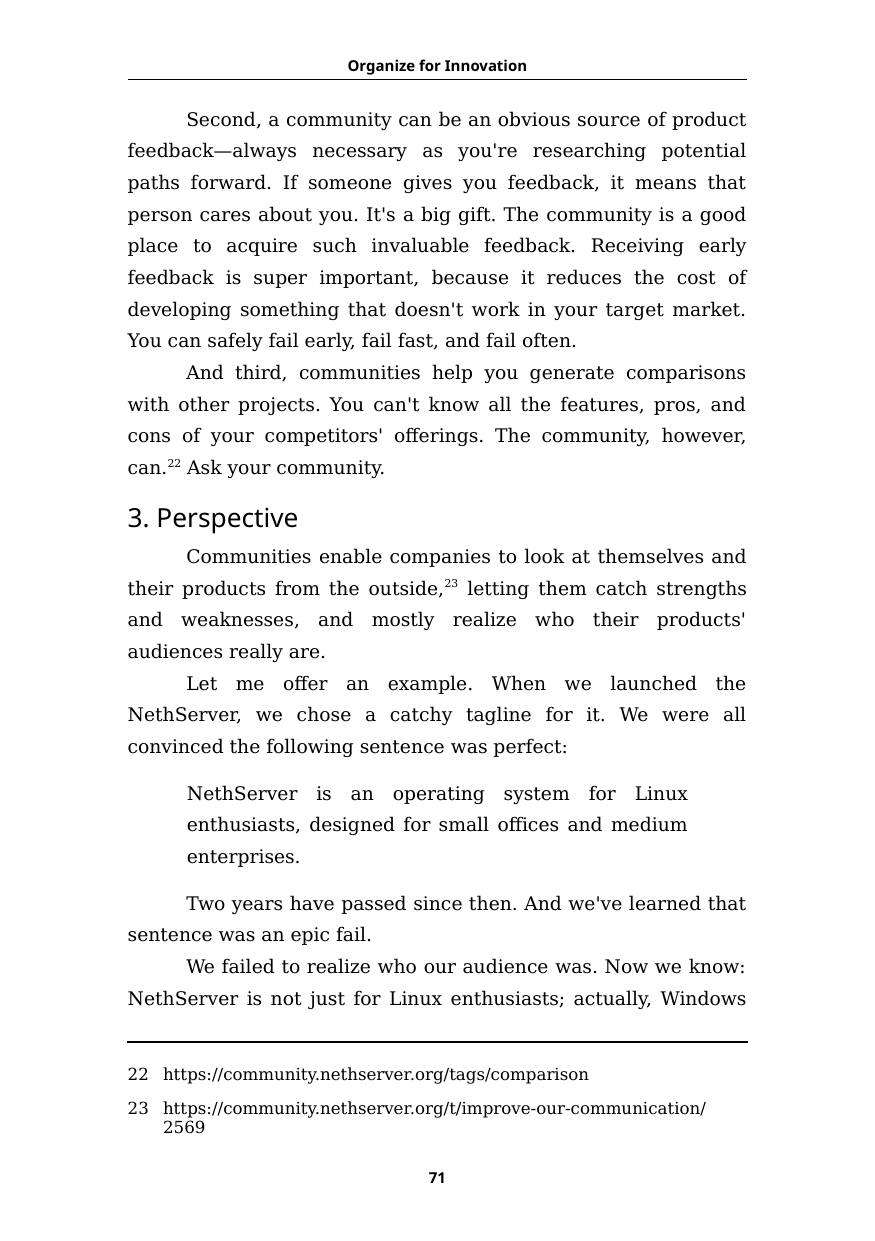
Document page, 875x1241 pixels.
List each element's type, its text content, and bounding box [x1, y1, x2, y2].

text https://community.nethserver.org/t/improve-our-communication/2569 [127, 1099, 747, 1138]
text Communities enable companies to look at themselves and their products from the outside, letting them catch strengths and weaknesses, and mostly realize who their products' audiences really are. [127, 546, 747, 663]
text NethServer is an operating system for Linux enthusiasts, designed for small offices and medium enterprises. [187, 783, 688, 868]
text Let me offer an example. When we launched the NethServer, we chose a catchy tagline for it. We were all convinced the following sentence was perfect: [127, 673, 747, 758]
text https://community.nethserver.org/tags/comparison [127, 1064, 747, 1084]
subtitle 3. Perspective [127, 503, 747, 534]
text Two years have passed since then. And we've learned that sentence was an epic fail. [127, 893, 747, 946]
text We failed to realize who our audience was. Now we know: NethServer is not just for Linux enthusiasts; actually, Windows [127, 956, 747, 1010]
text And third, communities help you generate comparisons with other projects. You can't know all the features, pros, and cons of your competitors' offerings. The community, however, can. Ask your community. [127, 362, 747, 479]
text Second, a community can be an obvious source of product feedback—always necessary as you're researching potential paths forward. If someone gives you feedback, it means that person cares about you. It's a big gift. The community is a good place to acquire such invaluable feedback. Receiving early feedback is super important, because it reduces the cost of developing something that doesn't work in your target market. You can safely fail early, fail fast, and fail often. [127, 109, 747, 352]
